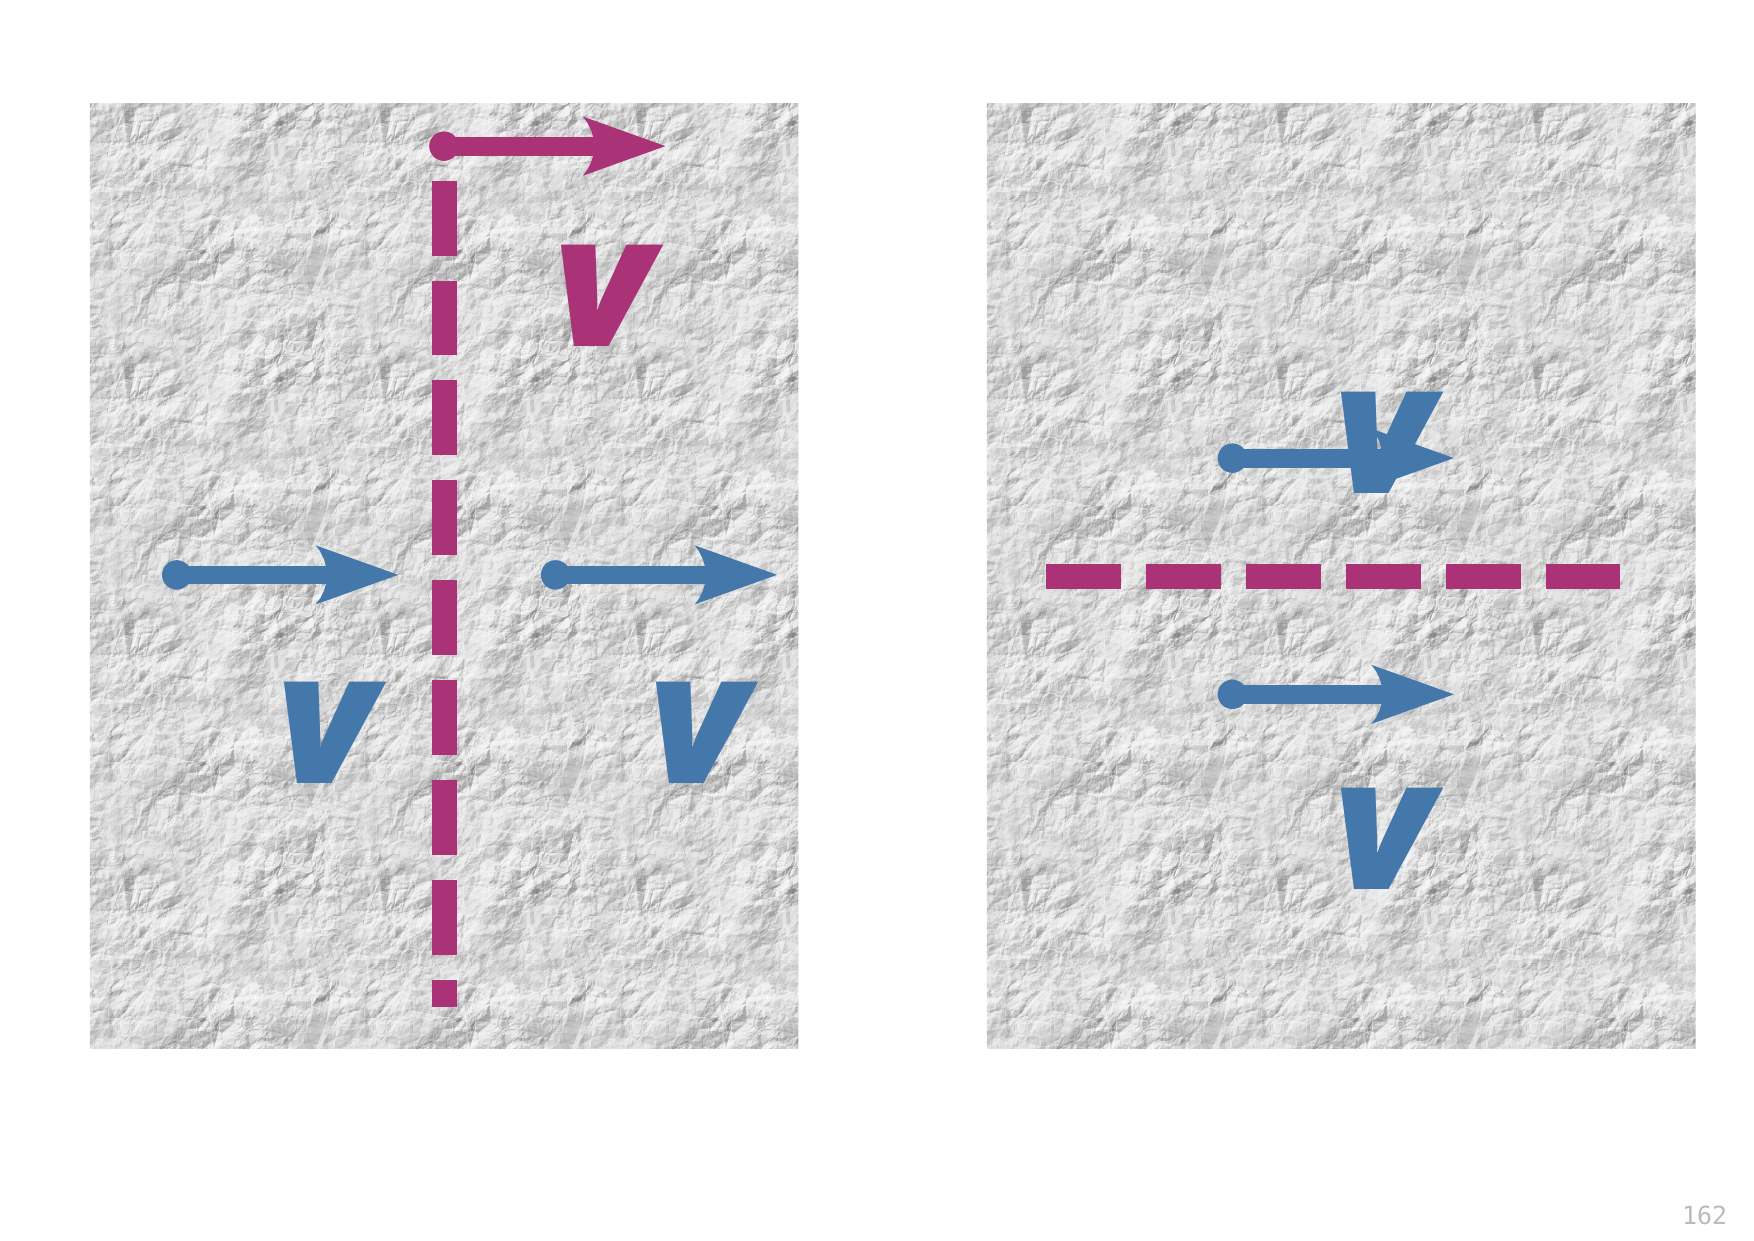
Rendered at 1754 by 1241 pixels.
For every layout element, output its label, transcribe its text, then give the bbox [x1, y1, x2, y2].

text_box v [261, 554, 390, 772]
text_box v [538, 117, 667, 335]
text_box v [633, 554, 762, 772]
text_box [986, 103, 1696, 1049]
text_box v [1318, 661, 1447, 878]
text_box [89, 103, 799, 1049]
text_box v [1318, 265, 1447, 482]
